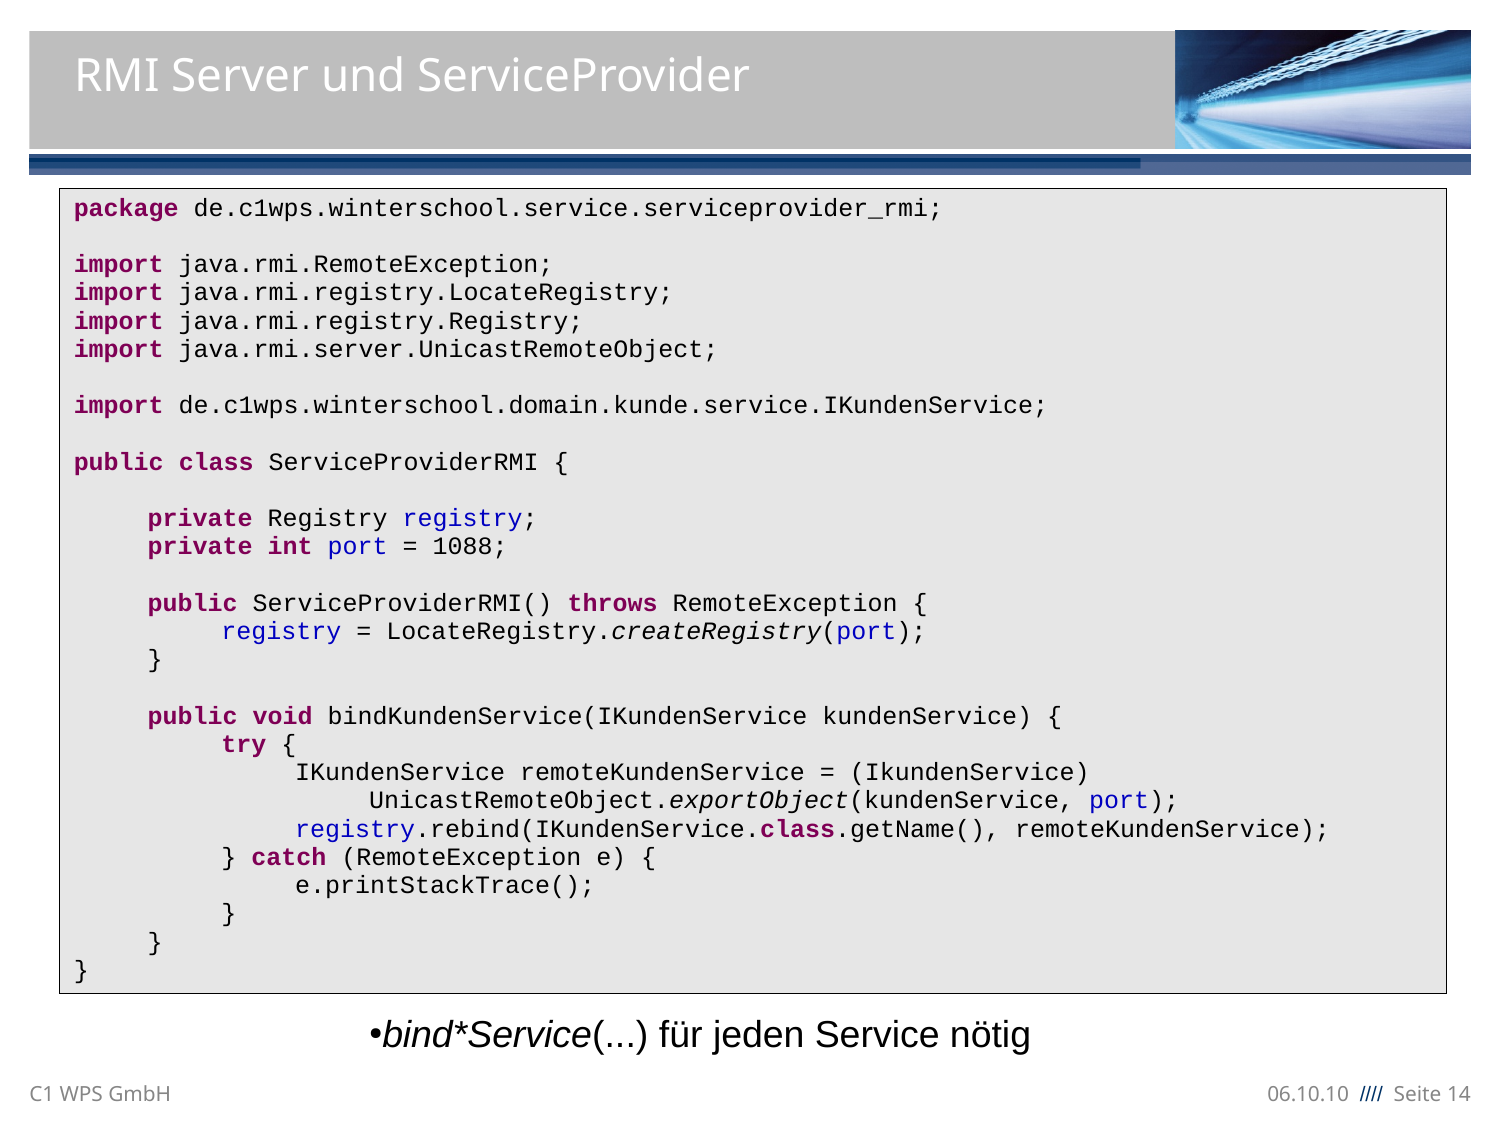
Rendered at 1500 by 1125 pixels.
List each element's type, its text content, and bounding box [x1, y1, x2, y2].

text_box bind*Service(...) für jeden Service nötig [354, 1006, 1152, 1063]
title RMI Server und ServiceProvider [29, 31, 1176, 149]
text_box package de.c1wps.winterschool.service.serviceprovider_rmi; import java.rmi.RemoteException; import java.rmi.registry.LocateRegistry; import java.rmi.registry.Registry; import java.rmi.server.UnicastRemoteObject; import de.c1wps.winterschool.domain.kunde.service.IKundenService; public class ServiceProviderRMI { private Registry registry; private int port = 1088; public ServiceProviderRMI() throws RemoteException { registry = LocateRegistry.createRegistry(port); } public void bindKundenService(IKundenService kundenService) { try { IKundenService remoteKundenService = (IkundenService) UnicastRemoteObject.exportObject(kundenService, port); registry.rebind(IKundenService.class.getName(), remoteKundenService); } catch (RemoteException e) { e.printStackTrace(); } } } [59, 188, 1447, 979]
picture [1175, 30, 1471, 149]
picture [29, 154, 1471, 175]
